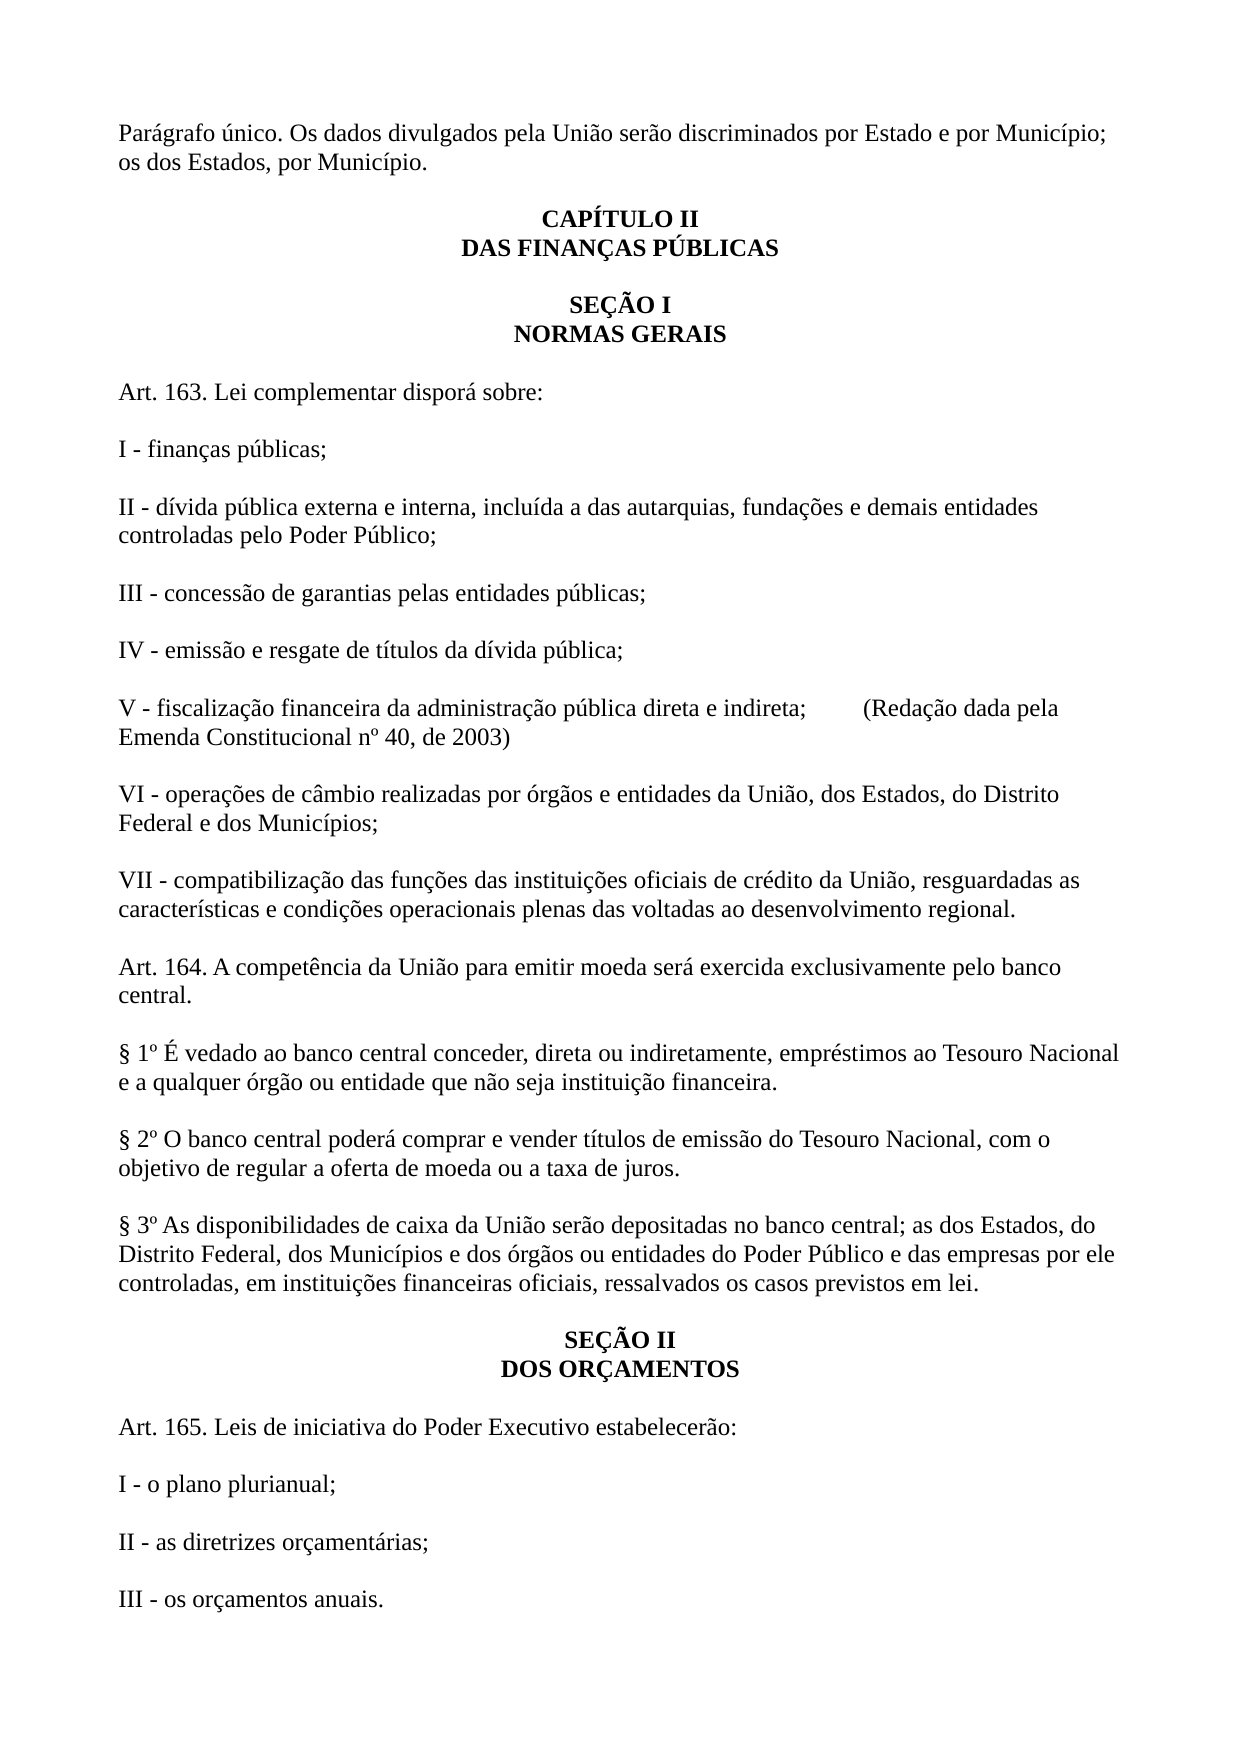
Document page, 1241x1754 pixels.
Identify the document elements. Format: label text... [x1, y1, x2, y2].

text § 1º É vedado ao banco central conceder, direta ou indiretamente, empréstimos ao Tesouro Nacional e a qualquer órgão ou entidade que não seja instituição financeira. [118, 1038, 1122, 1096]
text I - o plano plurianual; [118, 1469, 1122, 1498]
text IV - emissão e resgate de títulos da dívida pública; [118, 636, 1122, 664]
text Art. 163. Lei complementar disporá sobre: [118, 377, 1122, 406]
text § 3º As disponibilidades de caixa da União serão depositadas no banco central; as dos Estados, do Distrito Federal, dos Municípios e dos órgãos ou entidades do Poder Público e das empresas por ele controladas, em instituições financeiras oficiais, ressalvados os casos previstos em lei. [118, 1211, 1122, 1297]
text Art. 165. Leis de iniciativa do Poder Executivo estabelecerão: [118, 1412, 1122, 1441]
text VI - operações de câmbio realizadas por órgãos e entidades da União, dos Estados, do Distrito Federal e dos Municípios; [118, 779, 1122, 837]
text II - as diretrizes orçamentárias; [118, 1527, 1122, 1556]
text NORMAS GERAIS [118, 319, 1122, 348]
text SEÇÃO II [118, 1326, 1122, 1354]
text Art. 164. A competência da União para emitir moeda será exercida exclusivamente pelo banco central. [118, 952, 1122, 1009]
text VII - compatibilização das funções das instituições oficiais de crédito da União, resguardadas as características e condições operacionais plenas das voltadas ao desenvolvimento regional. [118, 866, 1122, 923]
text Parágrafo único. Os dados divulgados pela União serão discriminados por Estado e por Município; os dos Estados, por Município. [118, 118, 1122, 176]
text SEÇÃO I [118, 291, 1122, 319]
text § 2º O banco central poderá comprar e vender títulos de emissão do Tesouro Nacional, com o objetivo de regular a oferta de moeda ou a taxa de juros. [118, 1124, 1122, 1182]
text III - concessão de garantias pelas entidades públicas; [118, 578, 1122, 607]
text DAS FINANÇAS PÚBLICAS [118, 233, 1122, 262]
text III - os orçamentos anuais. [118, 1584, 1122, 1613]
text DOS ORÇAMENTOS [118, 1354, 1122, 1383]
text CAPÍTULO II [118, 204, 1122, 233]
text V - fiscalização financeira da administração pública direta e indireta; (Redação dada pela Emenda Constitucional nº 40, de 2003) [118, 693, 1122, 751]
text I - finanças públicas; [118, 434, 1122, 463]
text II - dívida pública externa e interna, incluída a das autarquias, fundações e demais entidades controladas pelo Poder Público; [118, 492, 1122, 549]
